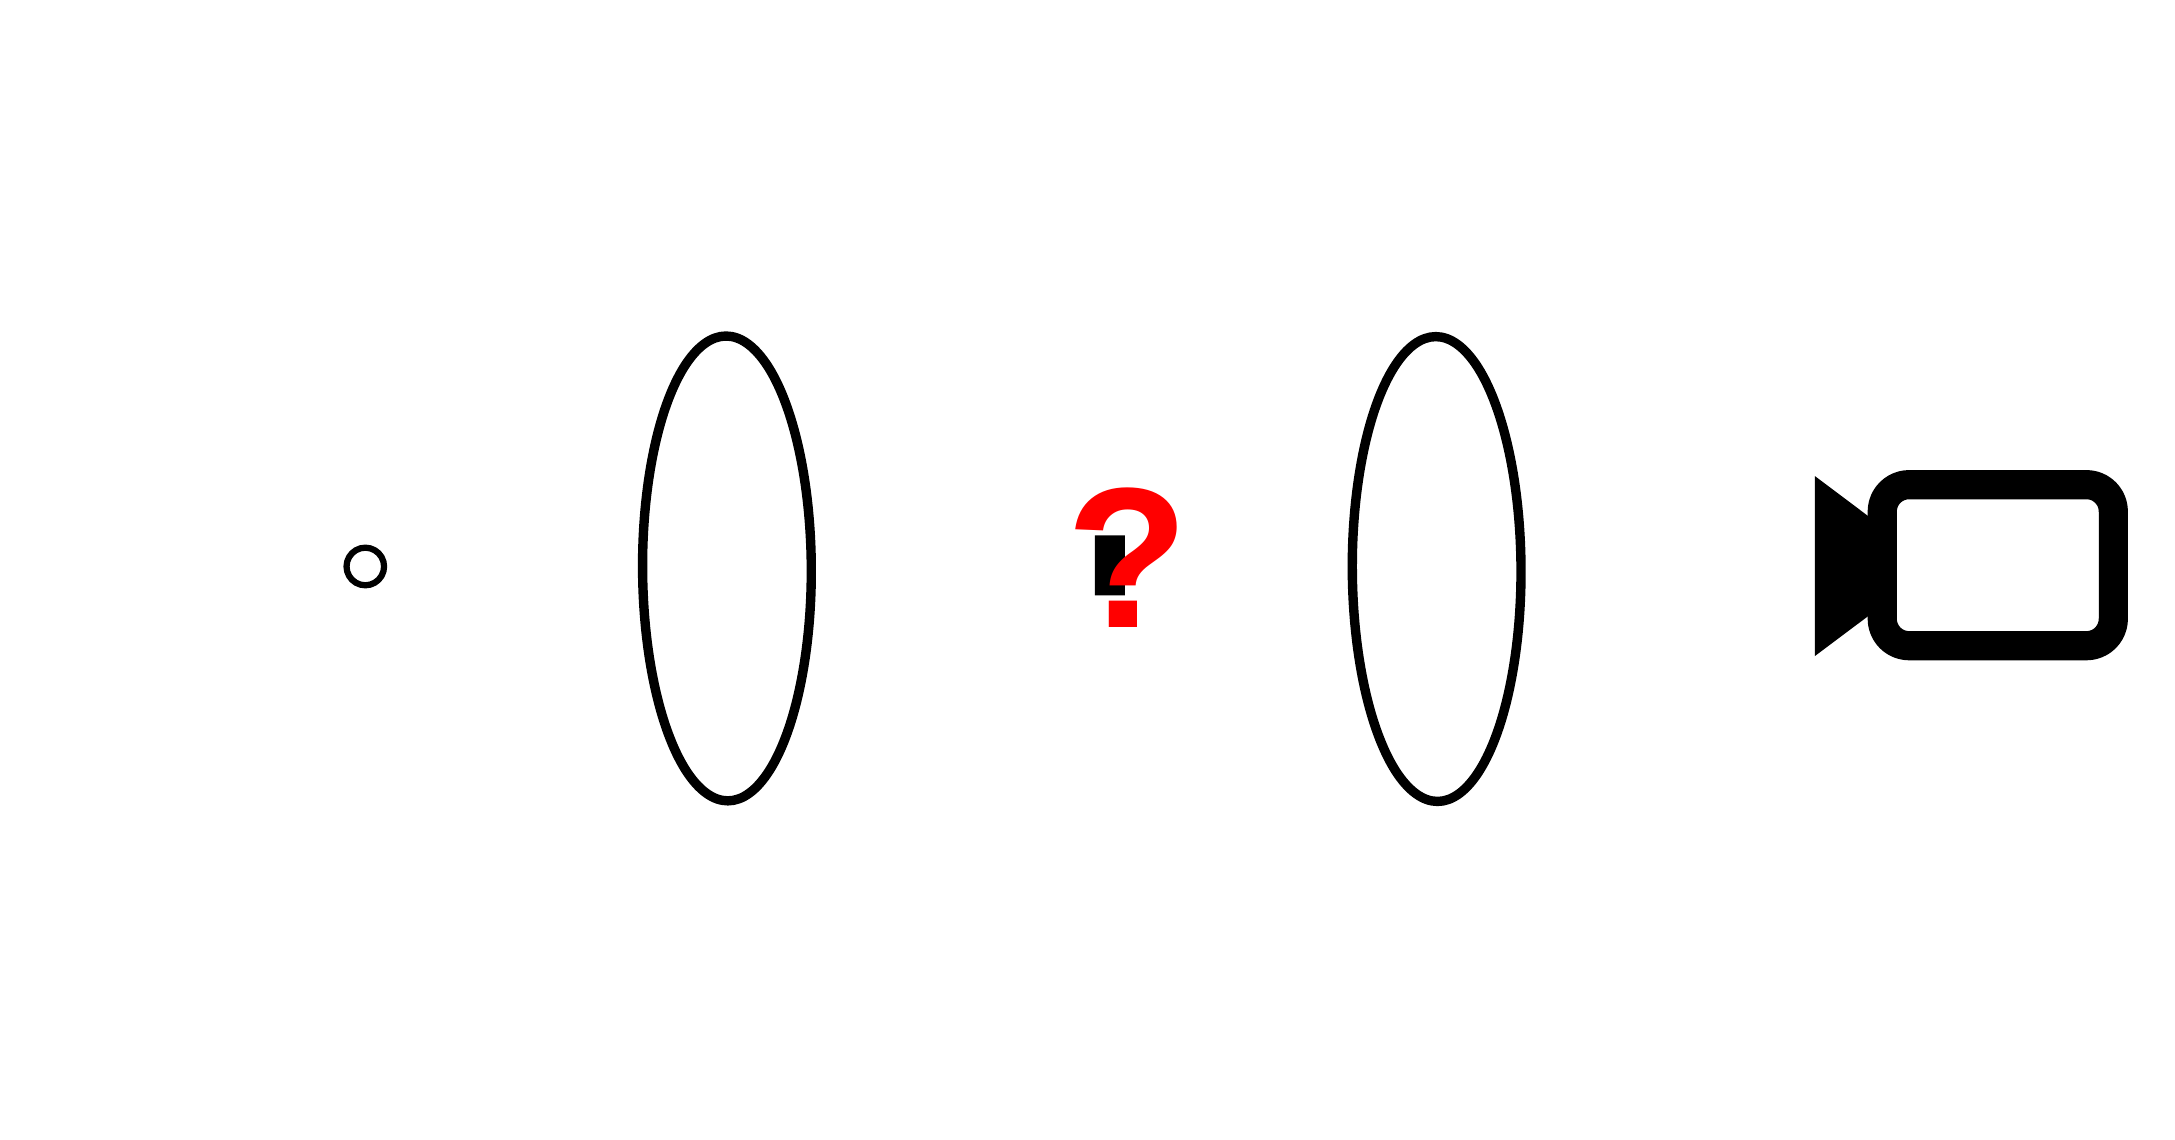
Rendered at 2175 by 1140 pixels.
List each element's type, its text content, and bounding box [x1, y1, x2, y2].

text_box [642, 0, 1747, 1140]
text_box [1814, 476, 1875, 657]
text_box ? [1023, 439, 1234, 678]
text_box [1882, 484, 2114, 646]
